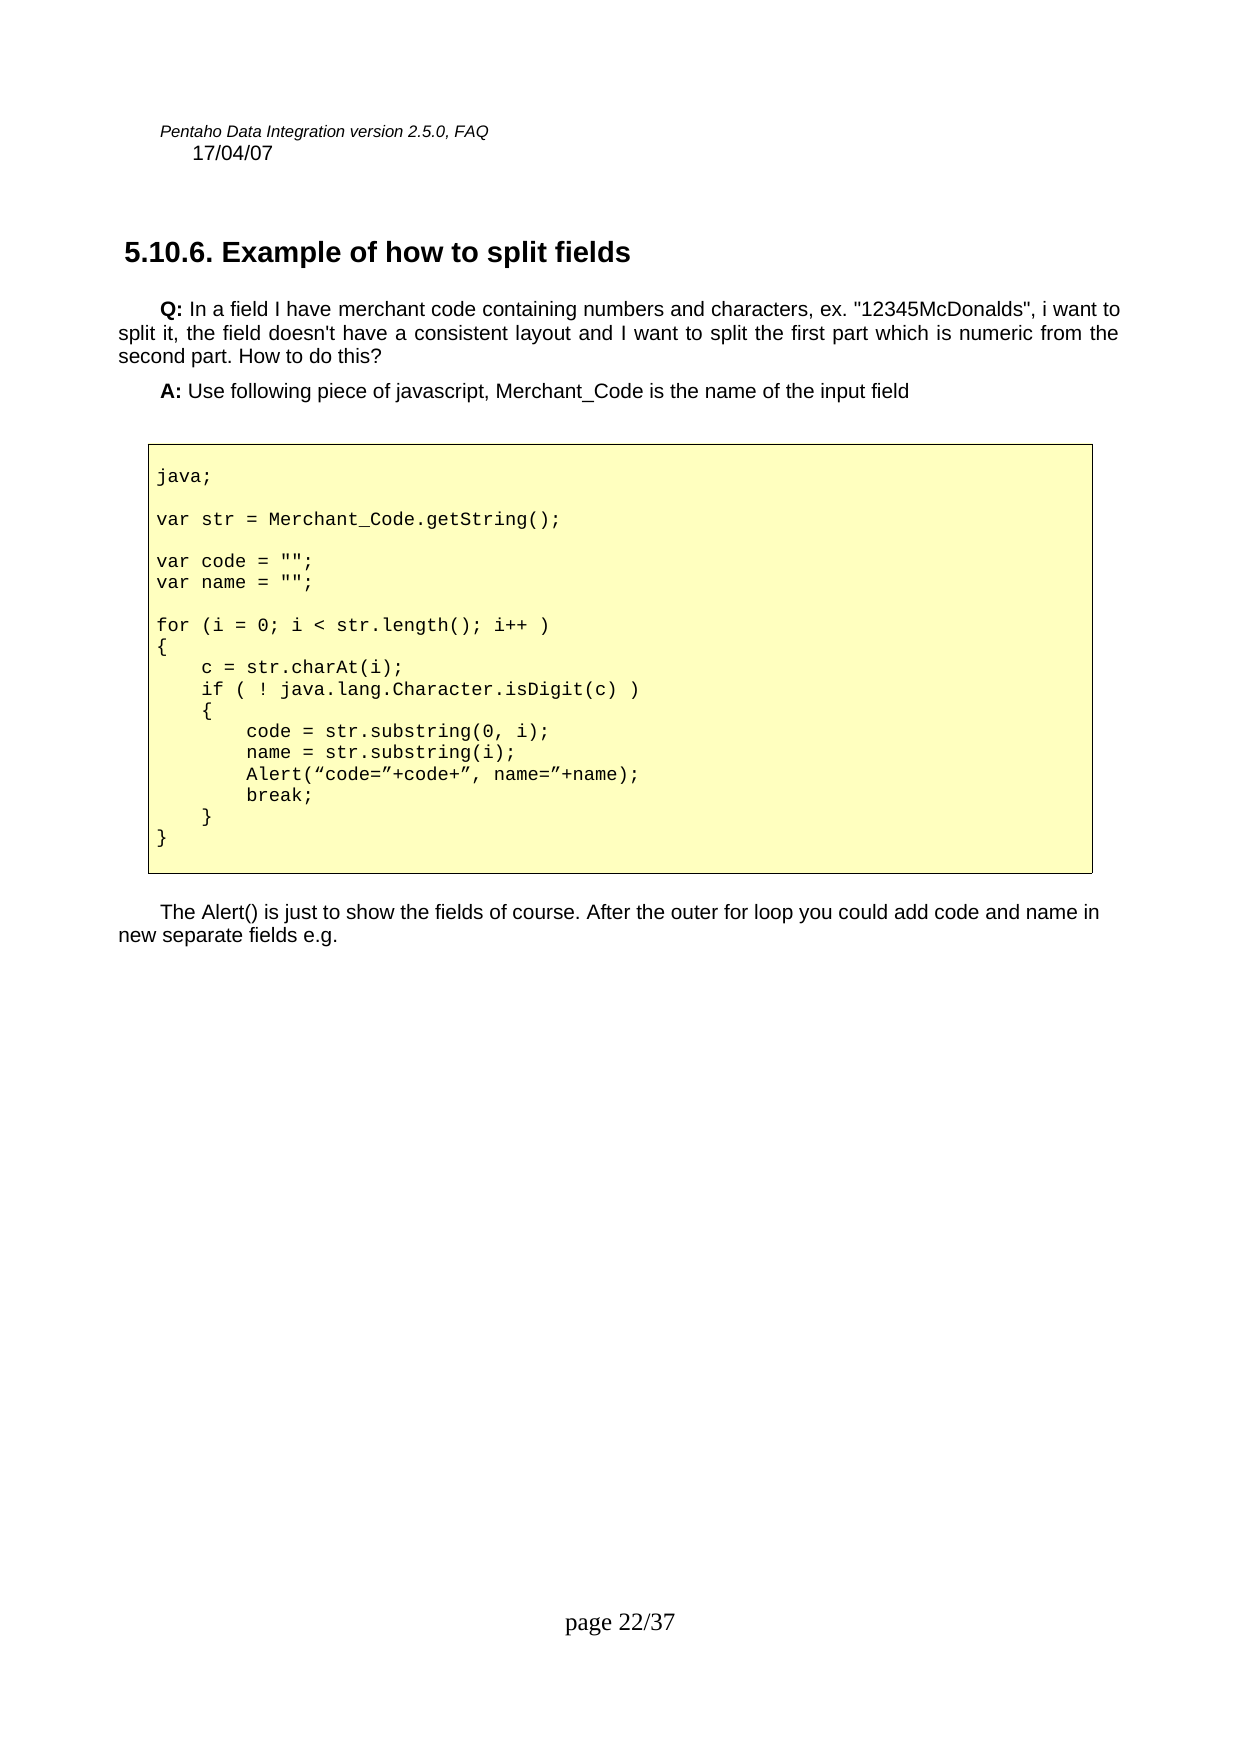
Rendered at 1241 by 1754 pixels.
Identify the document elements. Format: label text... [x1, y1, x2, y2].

text { [149, 698, 1092, 720]
text java; [149, 465, 1092, 486]
text The Alert() is just to show the fields of course. After the outer for loop you could add code and name in new separate fields e.g. [118, 901, 1122, 947]
text var code = ""; [149, 550, 1092, 571]
text c = str.charAt(i); [149, 656, 1092, 677]
text } [149, 826, 1092, 847]
text break; [149, 783, 1092, 805]
subtitle Example of how to split fields [124, 236, 1122, 268]
text var name = ""; [149, 571, 1092, 592]
text code = str.substring(0, i); [149, 720, 1092, 741]
text } [149, 805, 1092, 826]
text name = str.substring(i); [149, 741, 1092, 762]
text Alert(“code=”+code+”, name=”+name); [149, 762, 1092, 783]
text for (i = 0; i < str.length(); i++ ) [149, 613, 1092, 635]
text A: Use following piece of javascript, Merchant_Code is the name of the input field [118, 380, 1122, 403]
text if ( ! java.lang.Character.isDigit(c) ) [149, 677, 1092, 698]
text Q: In a field I have merchant code containing numbers and characters, ex. "12345McDonalds", i want to split it, the field doesn't have a consistent layout and I want to split the first part which is numeric from the second part. How to do this? [118, 298, 1122, 367]
text { [149, 635, 1092, 656]
text var str = Merchant_Code.getString(); [149, 507, 1092, 528]
